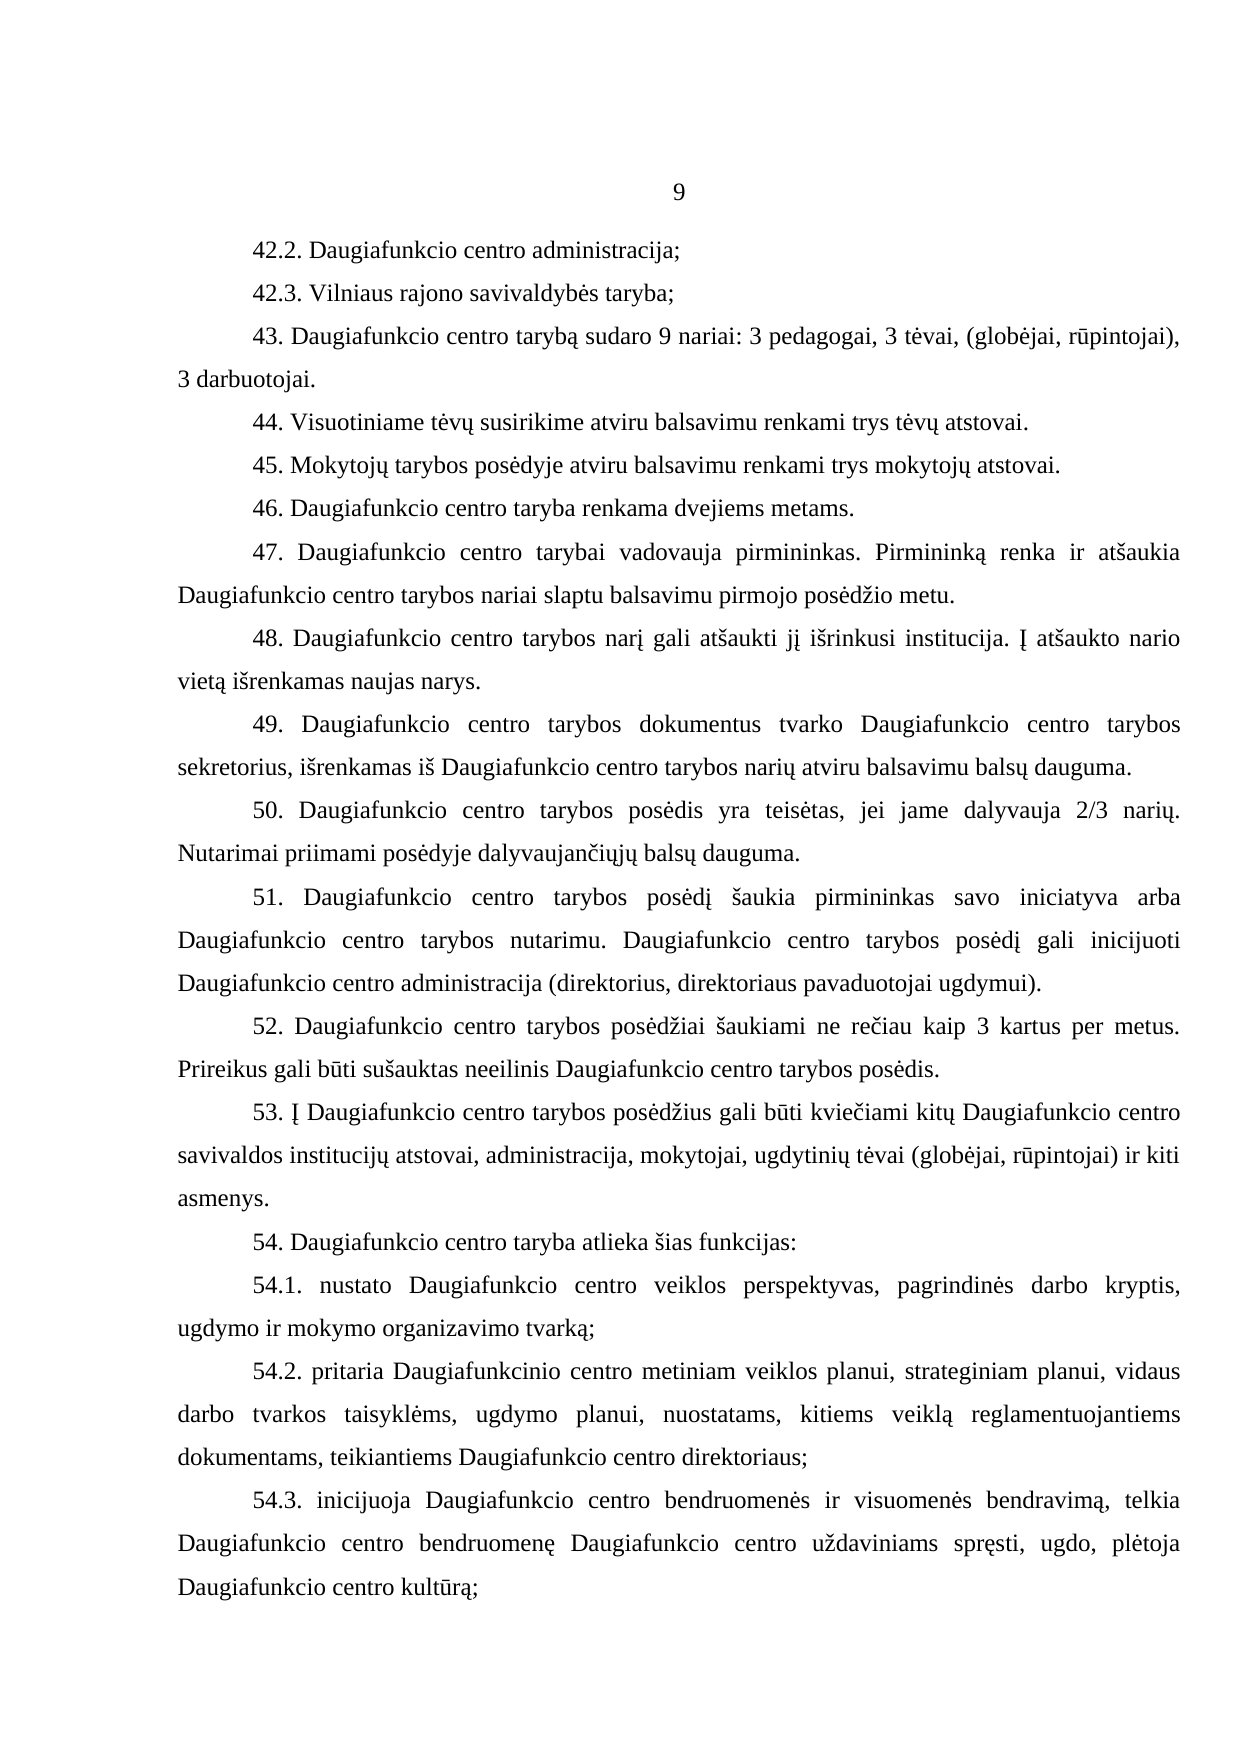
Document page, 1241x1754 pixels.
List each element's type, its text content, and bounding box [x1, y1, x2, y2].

text 44. Visuotiniame tėvų susirikime atviru balsavimu renkami trys tėvų atstovai. [177, 407, 1181, 436]
text 53. Į Daugiafunkcio centro tarybos posėdžius gali būti kviečiami kitų Daugiafunkcio centro savivaldos institucijų atstovai, administracija, mokytojai, ugdytinių tėvai (globėjai, rūpintojai) ir kiti asmenys. [177, 1097, 1181, 1212]
text 48. Daugiafunkcio centro tarybos narį gali atšaukti jį išrinkusi institucija. Į atšaukto nario vietą išrenkamas naujas narys. [177, 623, 1181, 695]
text 50. Daugiafunkcio centro tarybos posėdis yra teisėtas, jei jame dalyvauja 2/3 narių. Nutarimai priimami posėdyje dalyvaujančiųjų balsų dauguma. [177, 795, 1181, 867]
text 52. Daugiafunkcio centro tarybos posėdžiai šaukiami ne rečiau kaip 3 kartus per metus. Prireikus gali būti sušauktas neeilinis Daugiafunkcio centro tarybos posėdis. [177, 1011, 1181, 1083]
text 54.1. nustato Daugiafunkcio centro veiklos perspektyvas, pagrindinės darbo kryptis, ugdymo ir mokymo organizavimo tvarką; [177, 1270, 1181, 1342]
text 45. Mokytojų tarybos posėdyje atviru balsavimu renkami trys mokytojų atstovai. [177, 450, 1181, 479]
text 49. Daugiafunkcio centro tarybos dokumentus tvarko Daugiafunkcio centro tarybos sekretorius, išrenkamas iš Daugiafunkcio centro tarybos narių atviru balsavimu balsų dauguma. [177, 709, 1181, 781]
text 46. Daugiafunkcio centro taryba renkama dvejiems metams. [177, 493, 1181, 522]
text 47. Daugiafunkcio centro tarybai vadovauja pirmininkas. Pirmininką renka ir atšaukia Daugiafunkcio centro tarybos nariai slaptu balsavimu pirmojo posėdžio metu. [177, 537, 1181, 608]
text 54. Daugiafunkcio centro taryba atlieka šias funkcijas: [177, 1227, 1181, 1255]
text 42.3. Vilniaus rajono savivaldybės taryba; [177, 278, 1181, 307]
text 43. Daugiafunkcio centro tarybą sudaro 9 nariai: 3 pedagogai, 3 tėvai, (globėjai, rūpintojai), 3 darbuotojai. [177, 321, 1181, 393]
text 42.2. Daugiafunkcio centro administracija; [177, 235, 1181, 263]
text 54.3. inicijuoja Daugiafunkcio centro bendruomenės ir visuomenės bendravimą, telkia Daugiafunkcio centro bendruomenę Daugiafunkcio centro uždaviniams spręsti, ugdo, plėtoja Daugiafunkcio centro kultūrą; [177, 1485, 1181, 1600]
text 51. Daugiafunkcio centro tarybos posėdį šaukia pirmininkas savo iniciatyva arba Daugiafunkcio centro tarybos nutarimu. Daugiafunkcio centro tarybos posėdį gali inicijuoti Daugiafunkcio centro administracija (direktorius, direktoriaus pavaduotojai ugdymui). [177, 882, 1181, 997]
text 54.2. pritaria Daugiafunkcinio centro metiniam veiklos planui, strateginiam planui, vidaus darbo tvarkos taisyklėms, ugdymo planui, nuostatams, kitiems veiklą reglamentuojantiems dokumentams, teikiantiems Daugiafunkcio centro direktoriaus; [177, 1356, 1181, 1471]
